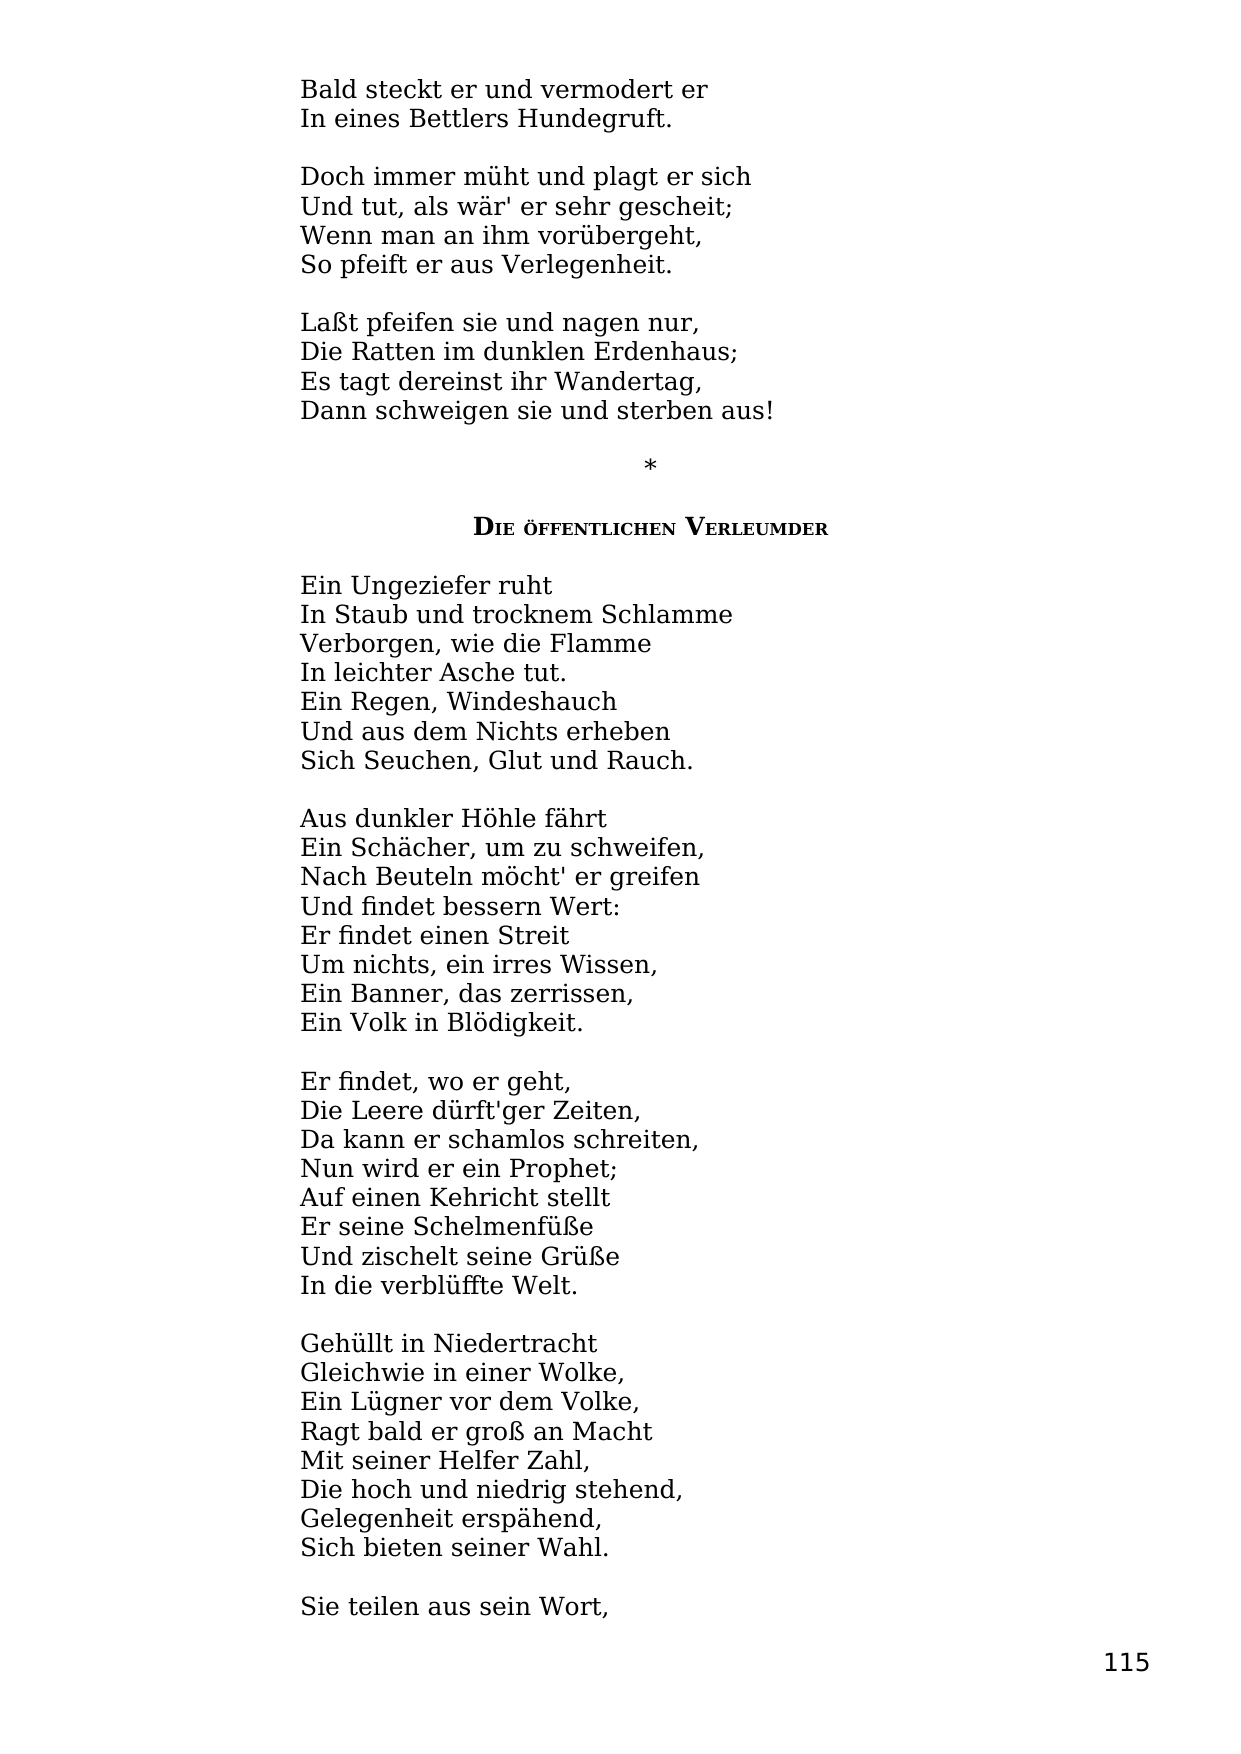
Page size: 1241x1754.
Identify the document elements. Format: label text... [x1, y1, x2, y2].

text Ein Lügner vor dem Volke, [300, 1387, 1151, 1417]
text Mit seiner Helfer Zahl, [300, 1446, 1151, 1475]
text Bald steckt er und vermodert er [300, 75, 1151, 104]
text Er seine Schelmenfüße [300, 1212, 1151, 1242]
text * [150, 454, 1151, 483]
text Gelegenheit erspähend, [300, 1504, 1151, 1533]
text In Staub und trocknem Schlamme [300, 600, 1151, 629]
text Es tagt dereinst ihr Wandertag, [300, 367, 1151, 396]
text Dann schweigen sie und sterben aus! [300, 396, 1151, 425]
text Um nichts, ein irres Wissen, [300, 950, 1151, 979]
text Da kann er schamlos schreiten, [300, 1125, 1151, 1154]
text Gehüllt in Niedertracht [300, 1329, 1151, 1358]
text Ein Schächer, um zu schweifen, [300, 833, 1151, 862]
text Ein Regen, Windeshauch [300, 687, 1151, 717]
text Er findet, wo er geht, [300, 1067, 1151, 1096]
text Wenn man an ihm vorübergeht, [300, 221, 1151, 250]
text Auf einen Kehricht stellt [300, 1183, 1151, 1212]
text Und tut, als wär' er sehr gescheit; [300, 192, 1151, 221]
text Ragt bald er groß an Macht [300, 1417, 1151, 1446]
text In die verblüffte Welt. [300, 1271, 1151, 1300]
text Nun wird er ein Prophet; [300, 1154, 1151, 1183]
text Sich bieten seiner Wahl. [300, 1533, 1151, 1562]
text Verborgen, wie die Flamme [300, 629, 1151, 658]
text Die Ratten im dunklen Erdenhaus; [300, 337, 1151, 367]
text Laßt pfeifen sie und nagen nur, [300, 308, 1151, 337]
text Die hoch und niedrig stehend, [300, 1475, 1151, 1504]
text Gleichwie in einer Wolke, [300, 1358, 1151, 1387]
text Er findet einen Streit [300, 921, 1151, 950]
text Sie teilen aus sein Wort, [300, 1592, 1151, 1621]
text Und zischelt seine Grüße [300, 1242, 1151, 1271]
text Die öffentlichen Verleumder [150, 483, 1151, 542]
text So pfeift er aus Verlegenheit. [300, 250, 1151, 279]
text Aus dunkler Höhle fährt [300, 804, 1151, 833]
text Doch immer müht und plagt er sich [300, 162, 1151, 192]
text In leichter Asche tut. [300, 658, 1151, 687]
text Ein Ungeziefer ruht [300, 571, 1151, 600]
text Ein Banner, das zerrissen, [300, 979, 1151, 1008]
text Ein Volk in Blödigkeit. [300, 1008, 1151, 1037]
text Nach Beuteln möcht' er greifen [300, 862, 1151, 892]
text Und aus dem Nichts erheben [300, 717, 1151, 746]
text Sich Seuchen, Glut und Rauch. [300, 746, 1151, 775]
text Und findet bessern Wert: [300, 892, 1151, 921]
text In eines Bettlers Hundegruft. [300, 104, 1151, 133]
text Die Leere dürft'ger Zeiten, [300, 1096, 1151, 1125]
